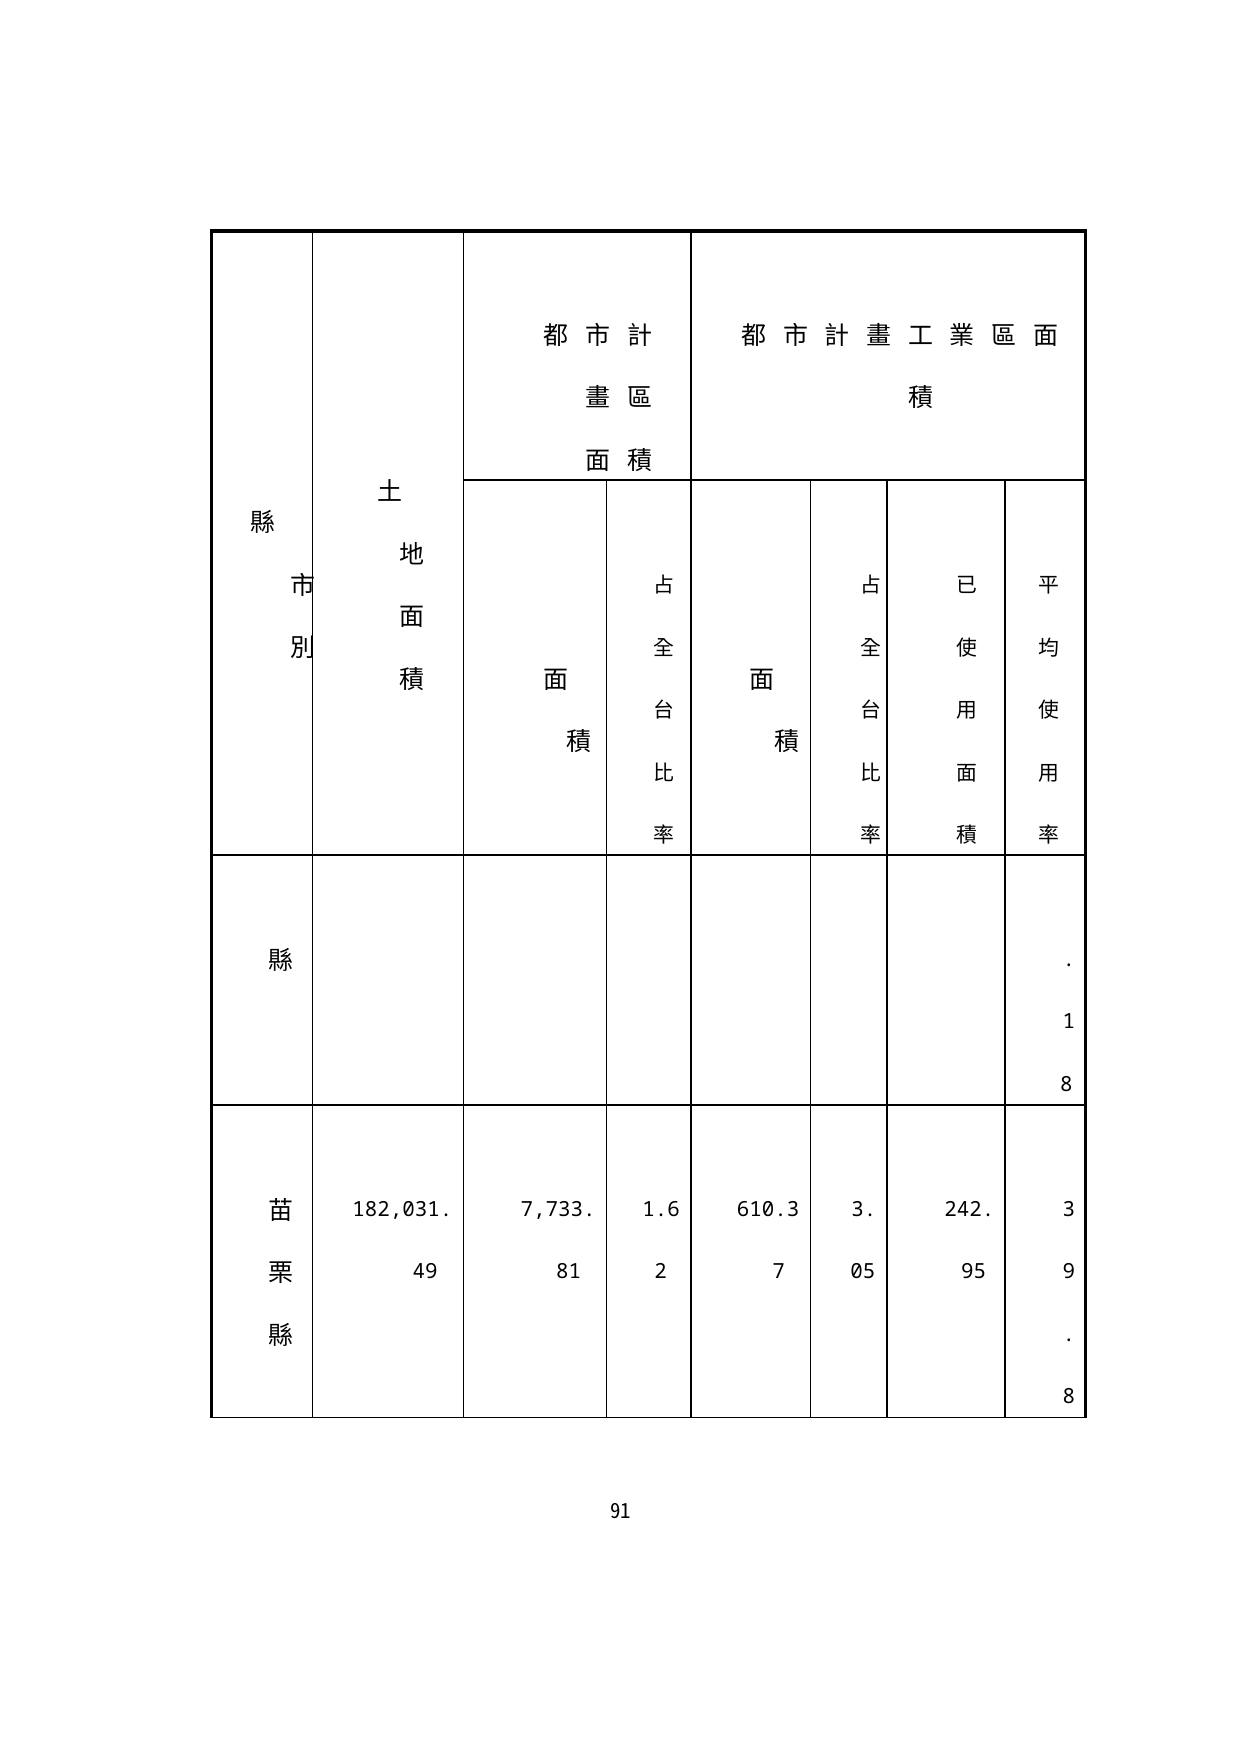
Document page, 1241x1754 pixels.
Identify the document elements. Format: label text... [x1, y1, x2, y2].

table_cell [313, 856, 463, 1104]
table_cell 面積 [464, 481, 606, 854]
table_header 都市計畫工業區面積 [692, 233, 1084, 479]
table_cell 3.05 [811, 1106, 886, 1417]
table_header 都市計畫區面積 [464, 233, 690, 479]
table_cell [607, 856, 690, 1104]
table_cell 182,031.49 [313, 1106, 463, 1417]
table_cell 610.37 [692, 1106, 810, 1417]
table_header 縣市別 [213, 233, 312, 854]
table_cell 占全台比率 [607, 481, 690, 854]
table_cell .18 [1006, 856, 1084, 1104]
table_cell 苗栗縣 [213, 1106, 312, 1417]
table_cell 1.62 [607, 1106, 690, 1417]
table_cell [811, 856, 886, 1104]
table_cell 占全台比率 [811, 481, 886, 854]
table_cell 平均使用率 [1006, 481, 1084, 854]
table_cell 縣 [213, 856, 312, 1104]
table_cell 已使用面積 [888, 481, 1004, 854]
table_cell 242.95 [888, 1106, 1004, 1417]
table_cell [888, 856, 1004, 1104]
table_cell 7,733.81 [464, 1106, 606, 1417]
table_header 土地面積 [313, 233, 463, 854]
table_cell 面積 [692, 481, 810, 854]
table_cell [692, 856, 810, 1104]
table_cell 39.8 [1006, 1106, 1084, 1417]
table_cell [464, 856, 606, 1104]
